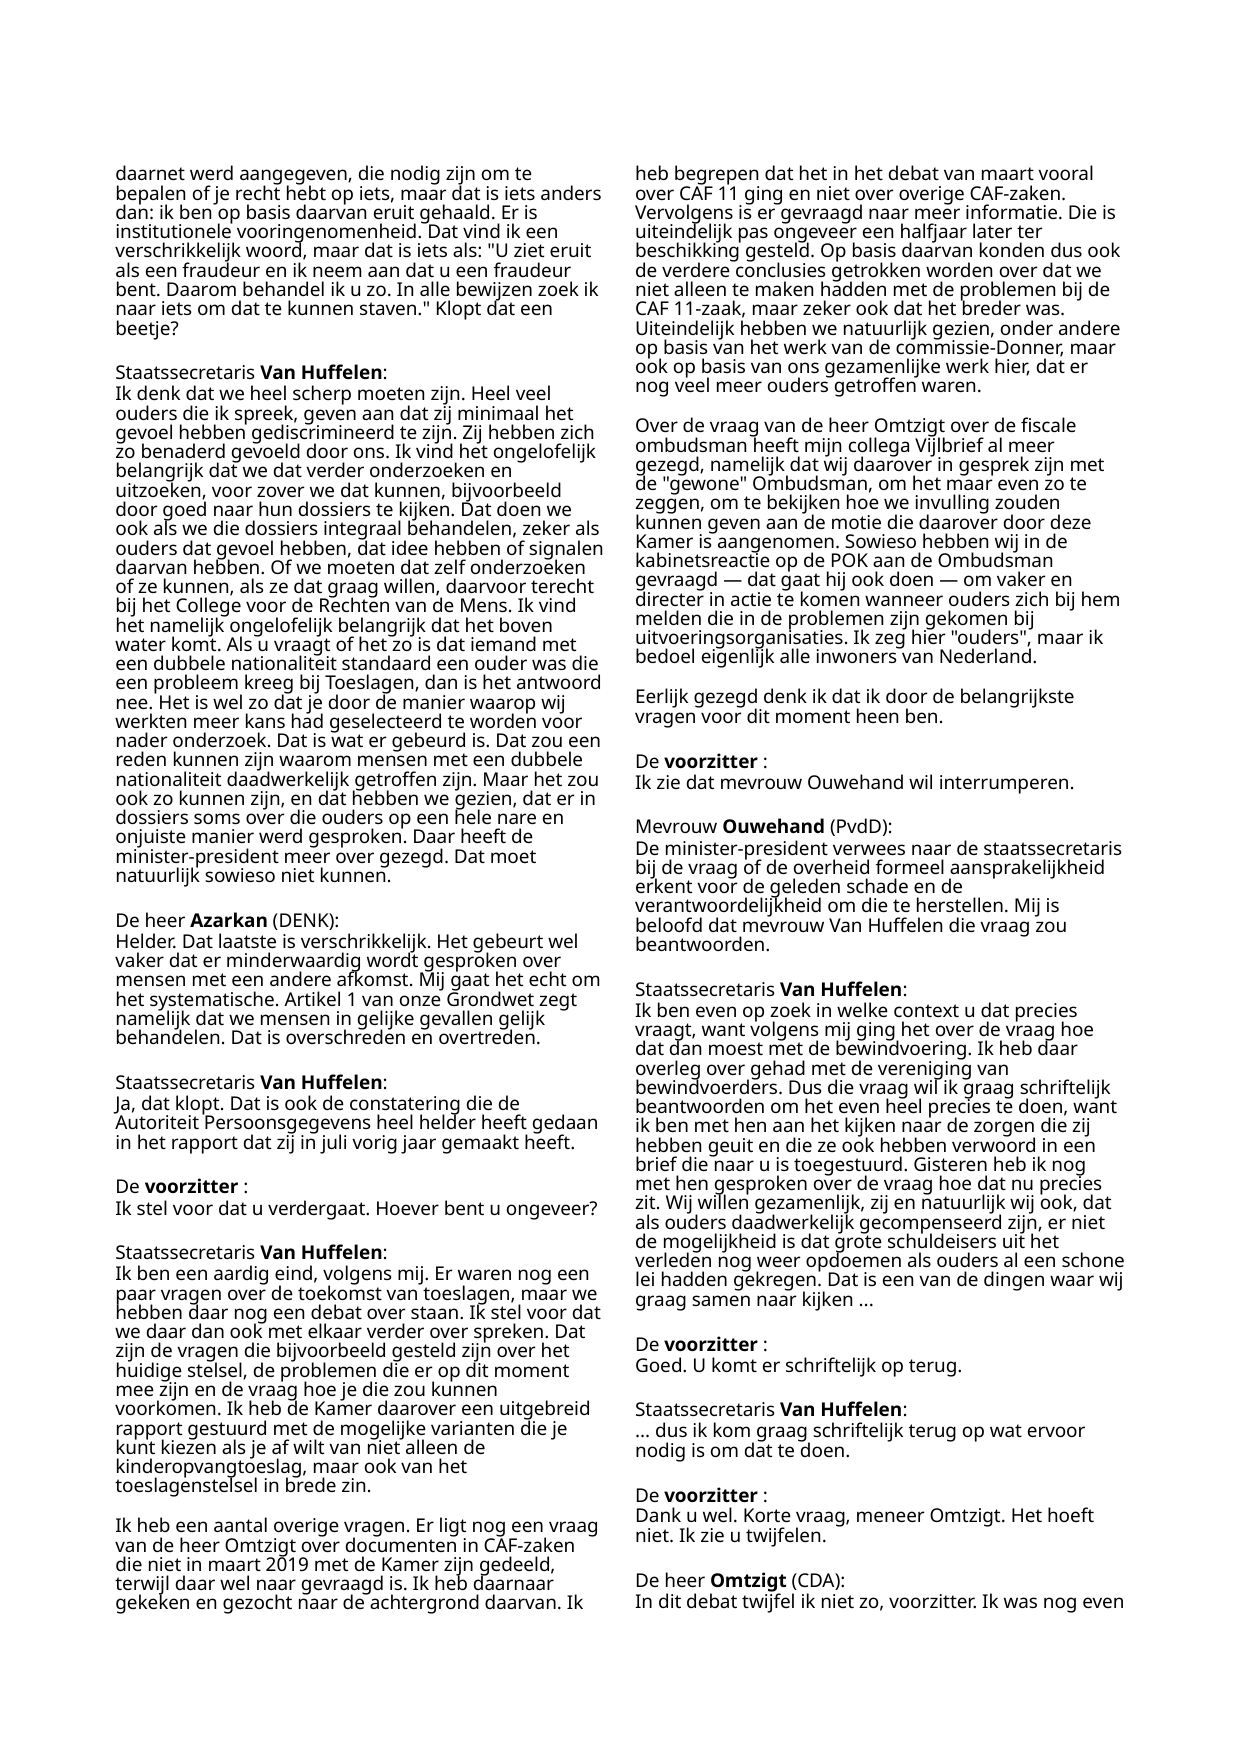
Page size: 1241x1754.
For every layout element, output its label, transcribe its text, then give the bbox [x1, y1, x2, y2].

text Dank u wel. Korte vraag, meneer Omtzigt. Het hoeft niet. Ik zie u twijfelen. [635, 1507, 1125, 1546]
text Helder. Dat laatste is verschrikkelijk. Het gebeurt wel vaker dat er minderwaardig wordt gesproken over mensen met een andere afkomst. Mij gaat het echt om het systematische. Artikel 1 van onze Grondwet zegt namelijk dat we mensen in gelijke gevallen gelijk behandelen. Dat is overschreden en overtreden. [115, 933, 605, 1048]
text De voorzitter : [635, 1482, 1125, 1507]
text De voorzitter : [635, 1331, 1125, 1357]
text Staatssecretaris Van Huffelen: [115, 359, 605, 385]
text Ja, dat klopt. Dat is ook de constatering die de Autoriteit Persoonsgegevens heel helder heeft gedaan in het rapport dat zij in juli vorig jaar gemaakt heeft. [115, 1095, 605, 1153]
text Ik denk dat we heel scherp moeten zijn. Heel veel ouders die ik spreek, geven aan dat zij minimaal het gevoel hebben gediscrimineerd te zijn. Zij hebben zich zo benaderd gevoeld door ons. Ik vind het ongelofelijk belangrijk dat we dat verder onderzoeken en uitzoeken, voor zover we dat kunnen, bijvoorbeeld door goed naar hun dossiers te kijken. Dat doen we ook als we die dossiers integraal behandelen, zeker als ouders dat gevoel hebben, dat idee hebben of signalen daarvan hebben. Of we moeten dat zelf onderzoeken of ze kunnen, als ze dat graag willen, daarvoor terecht bij het College voor de Rechten van de Mens. Ik vind het namelijk ongelofelijk belangrijk dat het boven water komt. Als u vraagt of het zo is dat iemand met een dubbele nationaliteit standaard een ouder was die een probleem kreeg bij Toeslagen, dan is het antwoord nee. Het is wel zo dat je door de manier waarop wij werkten meer kans had geselecteerd te worden voor nader onderzoek. Dat is wat er gebeurd is. Dat zou een reden kunnen zijn waarom mensen met een dubbele nationaliteit daadwerkelijk getroffen zijn. Maar het zou ook zo kunnen zijn, en dat hebben we gezien, dat er in dossiers soms over die ouders op een hele nare en onjuiste manier werd gesproken. Daar heeft de minister-president meer over gezegd. Dat moet natuurlijk sowieso niet kunnen. [115, 385, 605, 886]
text Ik stel voor dat u verdergaat. Hoever bent u ongeveer? [115, 1199, 605, 1219]
text Goed. U komt er schriftelijk op terug. [635, 1357, 1125, 1376]
text Staatssecretaris Van Huffelen: [635, 1397, 1125, 1422]
text De heer Omtzigt (CDA): [635, 1567, 1125, 1593]
text Over de vraag van de heer Omtzigt over de fiscale ombudsman heeft mijn collega Vijlbrief al meer gezegd, namelijk dat wij daarover in gesprek zijn met de "gewone" Ombudsman, om het maar even zo te zeggen, om te bekijken hoe we invulling zouden kunnen geven aan de motie die daarover door deze Kamer is aangenomen. Sowieso hebben wij in de kabinetsreactie op de POK aan de Ombudsman gevraagd — dat gaat hij ook doen — om vaker en directer in actie te komen wanneer ouders zich bij hem melden die in de problemen zijn gekomen bij uitvoeringsorganisaties. Ik zeg hier "ouders", maar ik bedoel eigenlijk alle inwoners van Nederland. [635, 417, 1125, 668]
text Staatssecretaris Van Huffelen: [115, 1239, 605, 1265]
text De voorzitter : [635, 748, 1125, 774]
text Ik zie dat mevrouw Ouwehand wil interrumperen. [635, 774, 1125, 793]
text ... dus ik kom graag schriftelijk terug op wat ervoor nodig is om dat te doen. [635, 1422, 1125, 1461]
text In dit debat twijfel ik niet zo, voorzitter. Ik was nog even [635, 1593, 1125, 1612]
text daarnet werd aangegeven, die nodig zijn om te bepalen of je recht hebt op iets, maar dat is iets anders dan: ik ben op basis daarvan eruit gehaald. Er is institutionele vooringenomenheid. Dat vind ik een verschrikkelijk woord, maar dat is iets als: "U ziet eruit als een fraudeur en ik neem aan dat u een fraudeur bent. Daarom behandel ik u zo. In alle bewijzen zoek ik naar iets om dat te kunnen staven." Klopt dat een beetje? [115, 165, 605, 339]
text heb begrepen dat het in het debat van maart vooral over CAF 11 ging en niet over overige CAF-zaken. Vervolgens is er gevraagd naar meer informatie. Die is uiteindelijk pas ongeveer een halfjaar later ter beschikking gesteld. Op basis daarvan konden dus ook de verdere conclusies getrokken worden over dat we niet alleen te maken hadden met de problemen bij de CAF 11-zaak, maar zeker ook dat het breder was. Uiteindelijk hebben we natuurlijk gezien, onder andere op basis van het werk van de commissie-Donner, maar ook op basis van ons gezamenlijke werk hier, dat er nog veel meer ouders getroffen waren. [635, 165, 1125, 397]
text Ik ben een aardig eind, volgens mij. Er waren nog een paar vragen over de toekomst van toeslagen, maar we hebben daar nog een debat over staan. Ik stel voor dat we daar dan ook met elkaar verder over spreken. Dat zijn de vragen die bijvoorbeeld gesteld zijn over het huidige stelsel, de problemen die er op dit moment mee zijn en de vraag hoe je die zou kunnen voorkomen. Ik heb de Kamer daarover een uitgebreid rapport gestuurd met de mogelijke varianten die je kunt kiezen als je af wilt van niet alleen de kinderopvangtoeslag, maar ook van het toeslagenstelsel in brede zin. [115, 1265, 605, 1497]
text Ik heb een aantal overige vragen. Er ligt nog een vraag van de heer Omtzigt over documenten in CAF-zaken die niet in maart 2019 met de Kamer zijn gedeeld, terwijl daar wel naar gevraagd is. Ik heb daarnaar gekeken en gezocht naar de achtergrond daarvan. Ik [115, 1517, 605, 1614]
text De heer Azarkan (DENK): [115, 907, 605, 933]
text De voorzitter : [115, 1174, 605, 1199]
text De minister-president verwees naar de staatssecretaris bij de vraag of de overheid formeel aansprakelijkheid erkent voor de geleden schade en de verantwoordelijkheid om die te herstellen. Mij is beloofd dat mevrouw Van Huffelen die vraag zou beantwoorden. [635, 839, 1125, 955]
text Mevrouw Ouwehand (PvdD): [635, 814, 1125, 839]
text Eerlijk gezegd denk ik dat ik door de belangrijkste vragen voor dit moment heen ben. [635, 688, 1125, 727]
text Staatssecretaris Van Huffelen: [635, 976, 1125, 1002]
text Ik ben even op zoek in welke context u dat precies vraagt, want volgens mij ging het over de vraag hoe dat dan moest met de bewindvoering. Ik heb daar overleg over gehad met de vereniging van bewindvoerders. Dus die vraag wil ik graag schriftelijk beantwoorden om het even heel precies te doen, want ik ben met hen aan het kijken naar de zorgen die zij hebben geuit en die ze ook hebben verwoord in een brief die naar u is toegestuurd. Gisteren heb ik nog met hen gesproken over de vraag hoe dat nu precies zit. Wij willen gezamenlijk, zij en natuurlijk wij ook, dat als ouders daadwerkelijk gecompenseerd zijn, er niet de mogelijkheid is dat grote schuldeisers uit het verleden nog weer opdoemen als ouders al een schone lei hadden gekregen. Dat is een van de dingen waar wij graag samen naar kijken ... [635, 1002, 1125, 1310]
text Staatssecretaris Van Huffelen: [115, 1069, 605, 1095]
